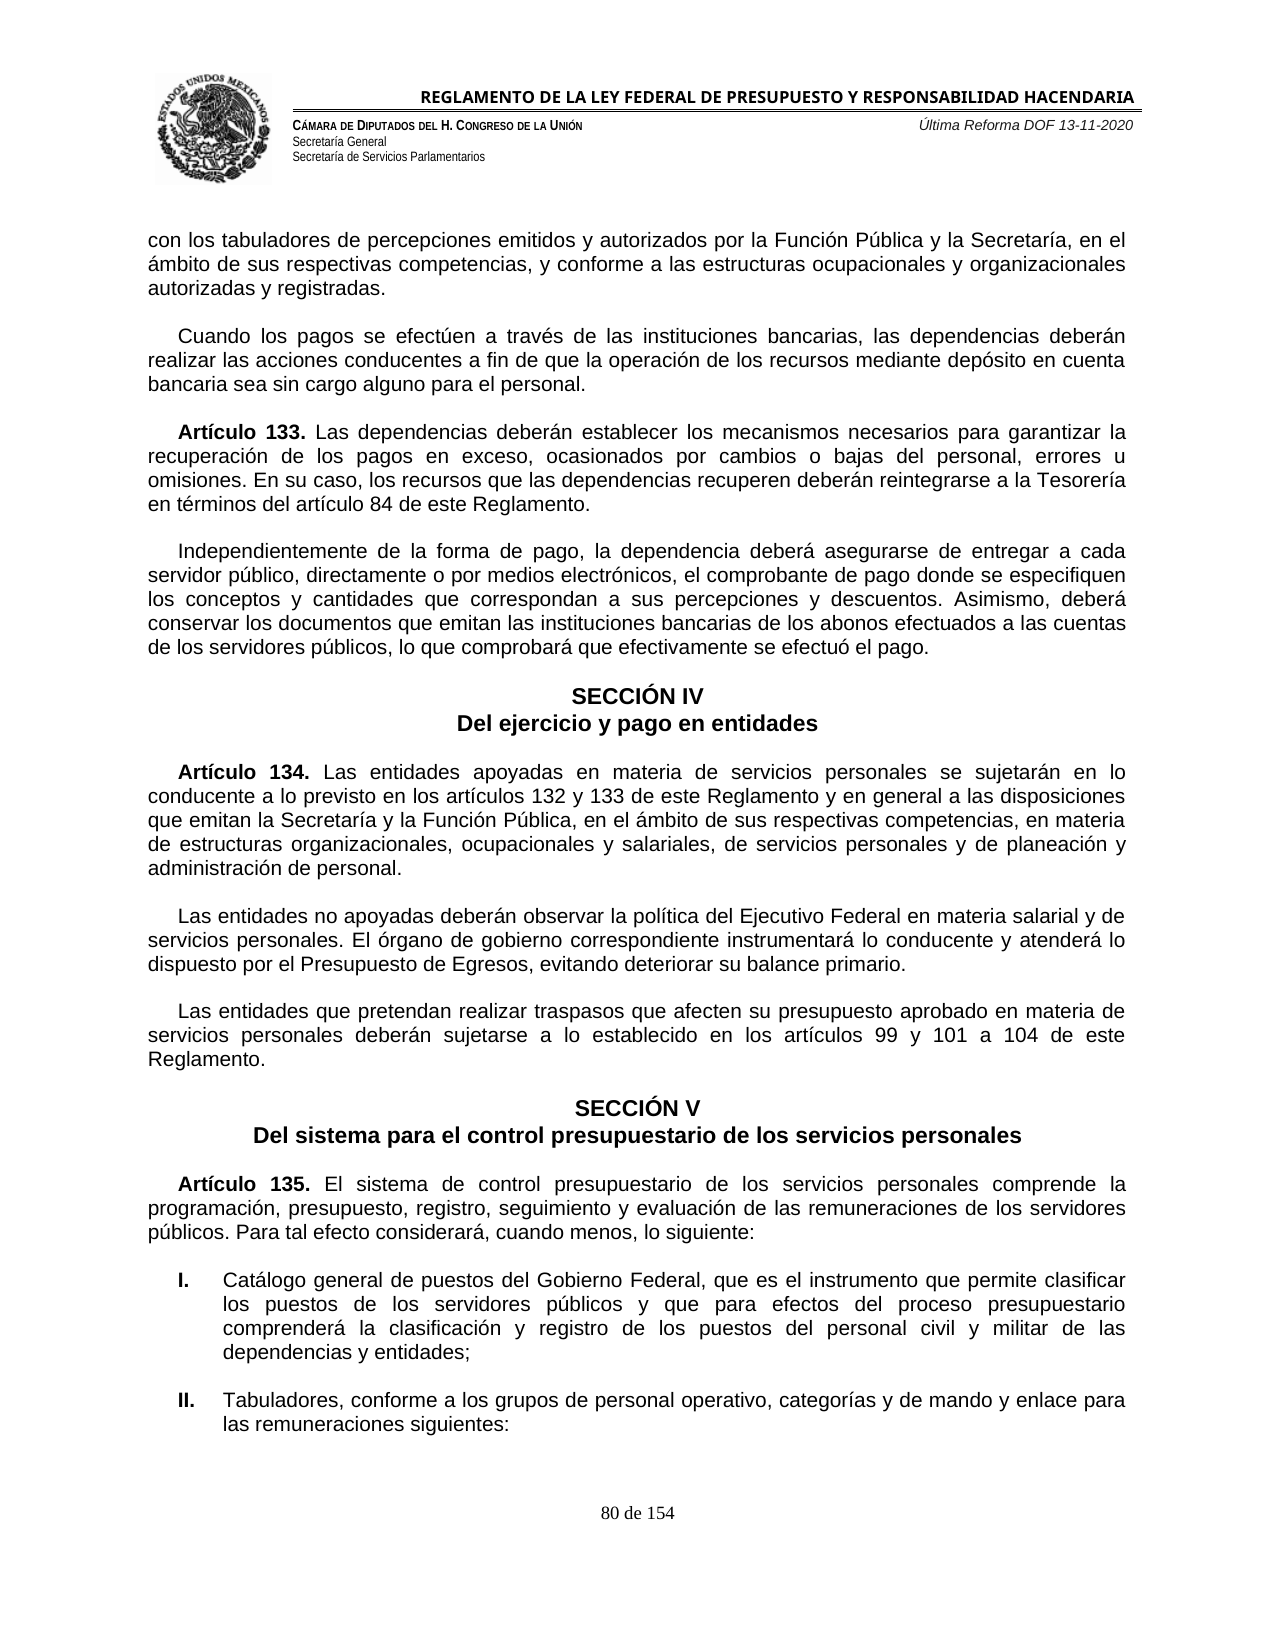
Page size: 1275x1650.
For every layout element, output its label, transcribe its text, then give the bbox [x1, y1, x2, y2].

text Artículo 133. Las dependencias deberán establecer los mecanismos necesarios para garantizar la recuperación de los pagos en exceso, ocasionados por cambios o bajas del personal, errores u omisiones. En su caso, los recursos que las dependencias recuperen deberán reintegrarse a la Tesorería en términos del artículo 84 de este Reglamento. [148, 419, 1127, 515]
text SECCIÓN IV [148, 683, 1127, 709]
text Artículo 135. El sistema de control presupuestario de los servicios personales comprende la programación, presupuesto, registro, seguimiento y evaluación de las remuneraciones de los servidores públicos. Para tal efecto considerará, cuando menos, lo siguiente: [148, 1172, 1127, 1244]
text Las entidades no apoyadas deberán observar la política del Ejecutivo Federal en materia salarial y de servicios personales. El órgano de gobierno correspondiente instrumentará lo conducente y atenderá lo dispuesto por el Presupuesto de Egresos, evitando deteriorar su balance primario. [148, 903, 1127, 975]
text Cuando los pagos se efectúen a través de las instituciones bancarias, las dependencias deberán realizar las acciones conducentes a fin de que la operación de los recursos mediante depósito en cuenta bancaria sea sin cargo alguno para el personal. [148, 324, 1127, 396]
text Del ejercicio y pago en entidades [148, 709, 1127, 736]
text I. Catálogo general de puestos del Gobierno Federal, que es el instrumento que permite clasificar los puestos de los servidores públicos y que para efectos del proceso presupuestario comprenderá la clasificación y registro de los puestos del personal civil y militar de las dependencias y entidades; [178, 1268, 1127, 1363]
text con los tabuladores de percepciones emitidos y autorizados por la Función Pública y la Secretaría, en el ámbito de sus respectivas competencias, y conforme a las estructuras ocupacionales y organizacionales autorizadas y registradas. [148, 228, 1127, 300]
text Del sistema para el control presupuestario de los servicios personales [148, 1122, 1127, 1148]
text II. Tabuladores, conforme a los grupos de personal operativo, categorías y de mando y enlace para las remuneraciones siguientes: [178, 1387, 1127, 1435]
text SECCIÓN V [148, 1095, 1127, 1122]
text Artículo 134. Las entidades apoyadas en materia de servicios personales se sujetarán en lo conducente a lo previsto en los artículos 132 y 133 de este Reglamento y en general a las disposiciones que emitan la Secretaría y la Función Pública, en el ámbito de sus respectivas competencias, en materia de estructuras organizacionales, ocupacionales y salariales, de servicios personales y de planeación y administración de personal. [148, 760, 1127, 879]
text Las entidades que pretendan realizar traspasos que afecten su presupuesto aprobado en materia de servicios personales deberán sujetarse a lo establecido en los artículos 99 y 101 a 104 de este Reglamento. [148, 999, 1127, 1071]
text Independientemente de la forma de pago, la dependencia deberá asegurarse de entregar a cada servidor público, directamente o por medios electrónicos, el comprobante de pago donde se especifiquen los conceptos y cantidades que correspondan a sus percepciones y descuentos. Asimismo, deberá conservar los documentos que emitan las instituciones bancarias de los abonos efectuados a las cuentas de los servidores públicos, lo que comprobará que efectivamente se efectuó el pago. [148, 539, 1127, 659]
